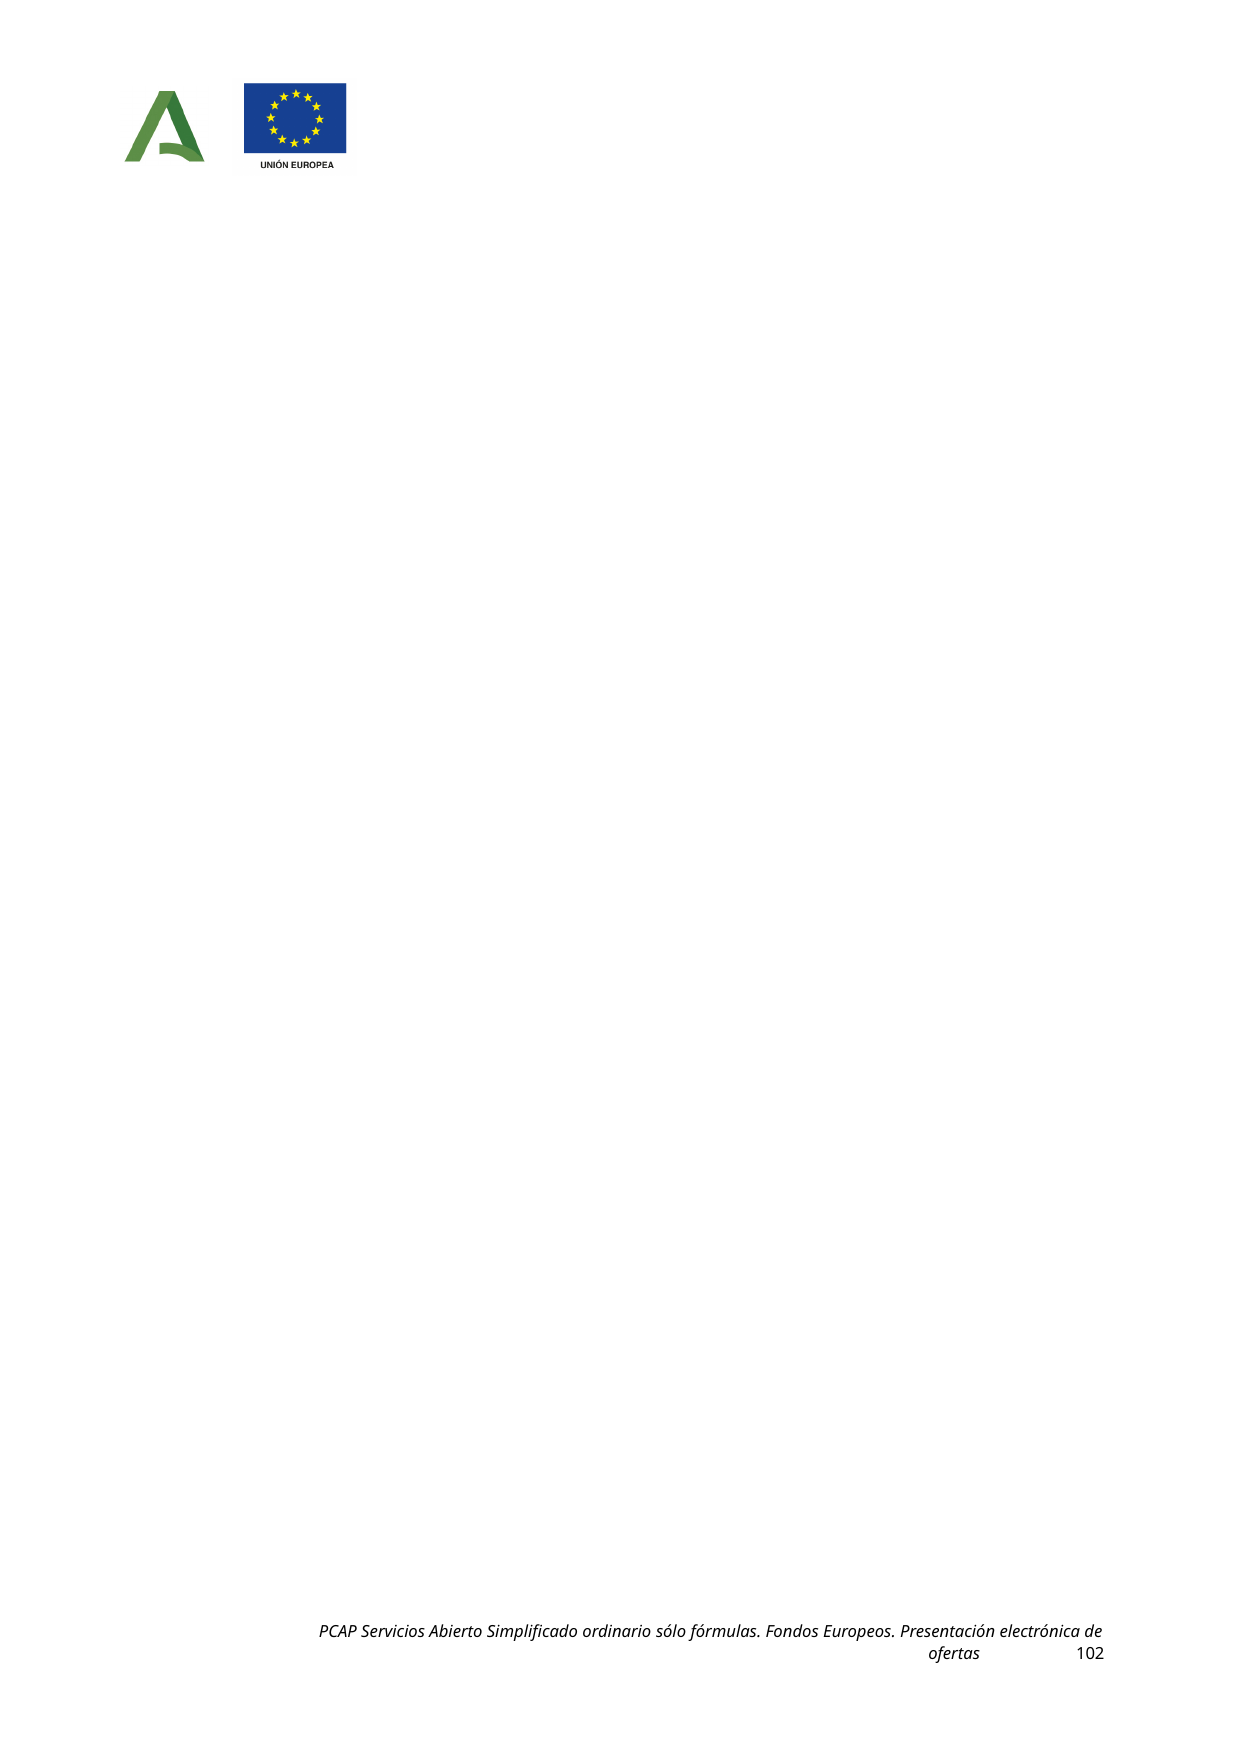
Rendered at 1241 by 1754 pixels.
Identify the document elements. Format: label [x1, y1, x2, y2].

picture [120, 86, 209, 166]
picture [232, 78, 358, 176]
